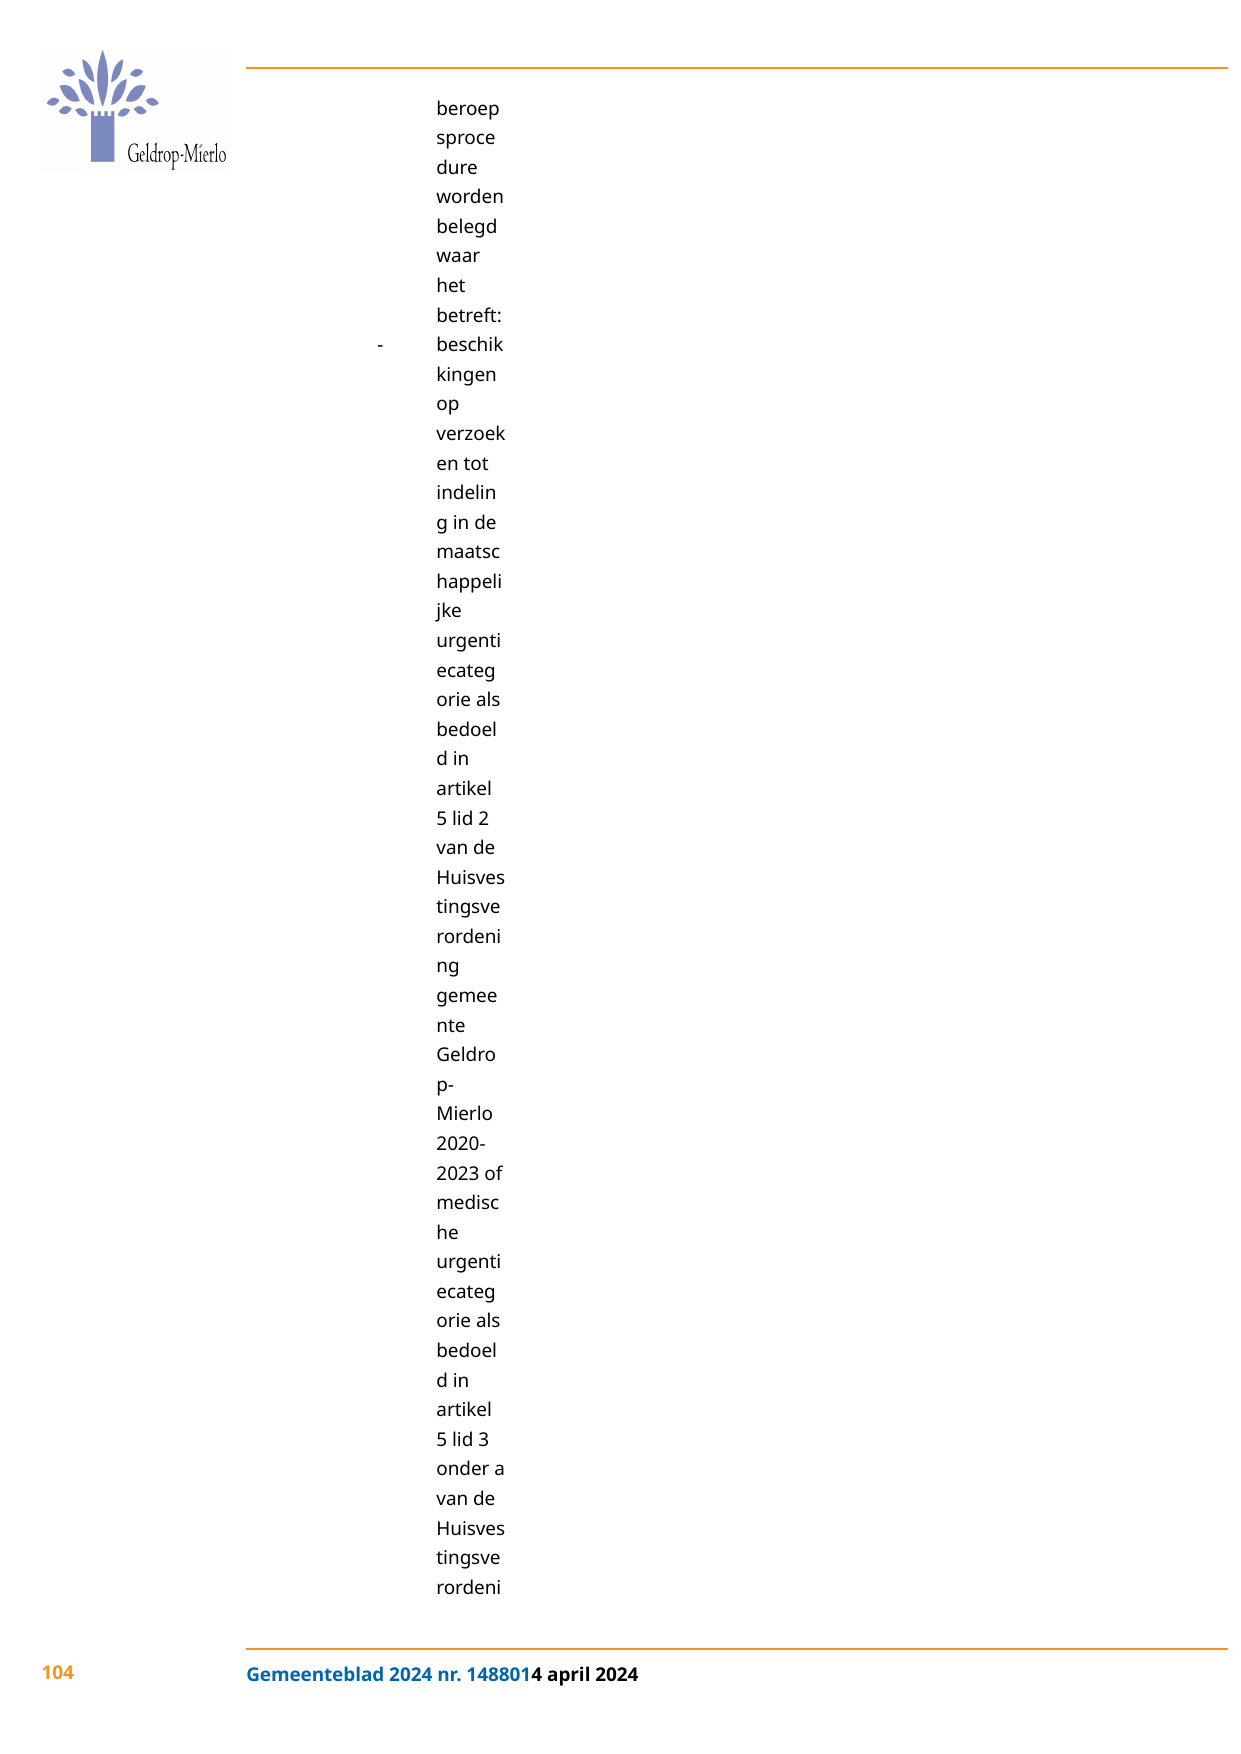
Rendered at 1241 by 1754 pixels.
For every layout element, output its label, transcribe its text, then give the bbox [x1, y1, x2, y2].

table_cell -- [506, 95, 635, 1600]
picture [41, 47, 231, 172]
table_cell [635, 95, 764, 1600]
table_cell beroepsprocedure worden belegd waar het betreft: beschikkingen op verzoeken tot indeling in de maatschappelijke urgentiecategorie als bedoeld in artikel 5 lid 2 van de Huisvestingsverordening gemeente Geldrop-Mierlo 2020-2023 of medische urgentiecategorie als bedoeld in artikel 5 lid 3 onder a van de Huisvestingsverordeni [377, 95, 506, 1600]
table_cell [248, 95, 377, 1600]
table_cell [894, 95, 1022, 1600]
table_cell [1023, 95, 1152, 1600]
table_cell [764, 95, 893, 1600]
